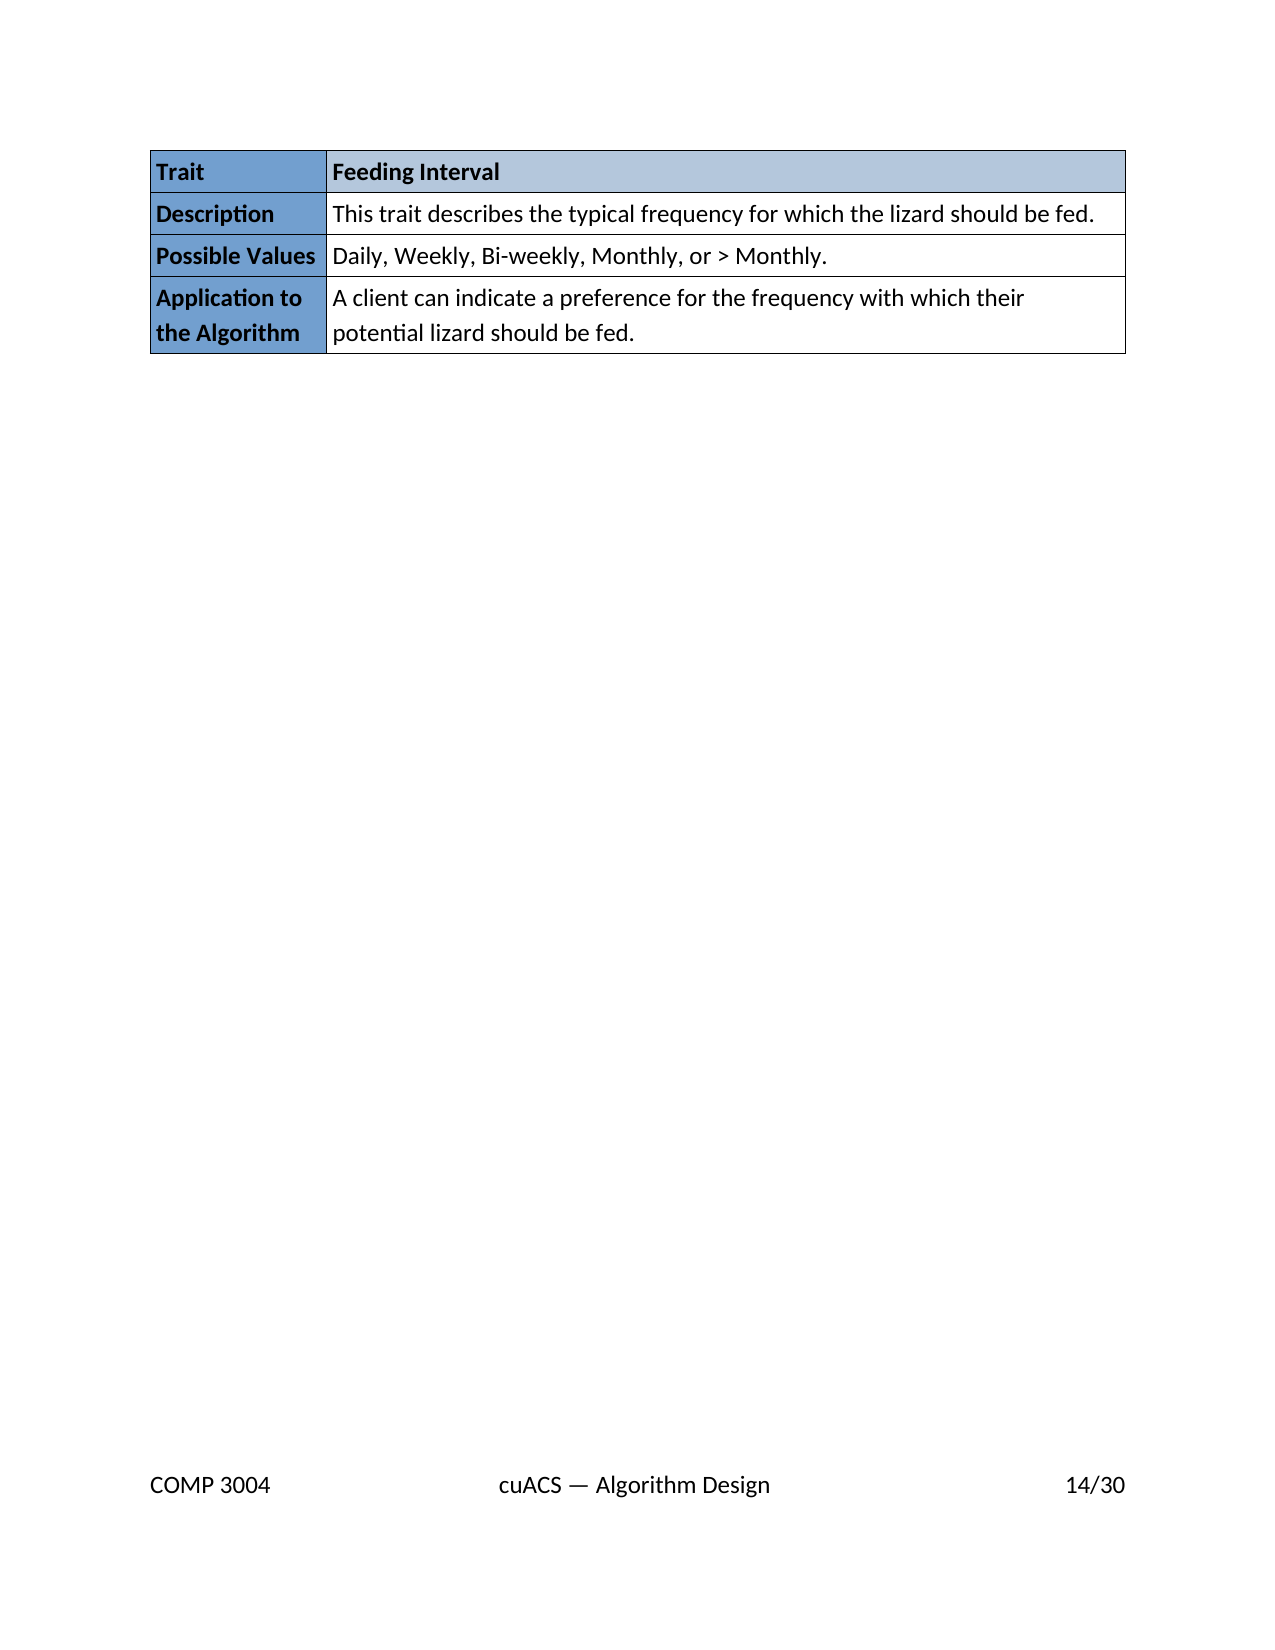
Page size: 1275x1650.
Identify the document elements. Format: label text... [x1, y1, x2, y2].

table_cell Daily, Weekly, Bi-weekly, Monthly, or > Monthly. [327, 235, 1125, 276]
table_cell Possible Values [151, 235, 326, 276]
table_cell Trait [151, 151, 326, 192]
table_cell Application to the Algorithm [151, 277, 326, 353]
table_cell Description [151, 193, 326, 234]
table_cell Feeding Interval [327, 151, 1125, 192]
table_cell A client can indicate a preference for the frequency with which their potential lizard should be fed. [327, 277, 1125, 353]
table_cell This trait describes the typical frequency for which the lizard should be fed. [327, 193, 1125, 234]
